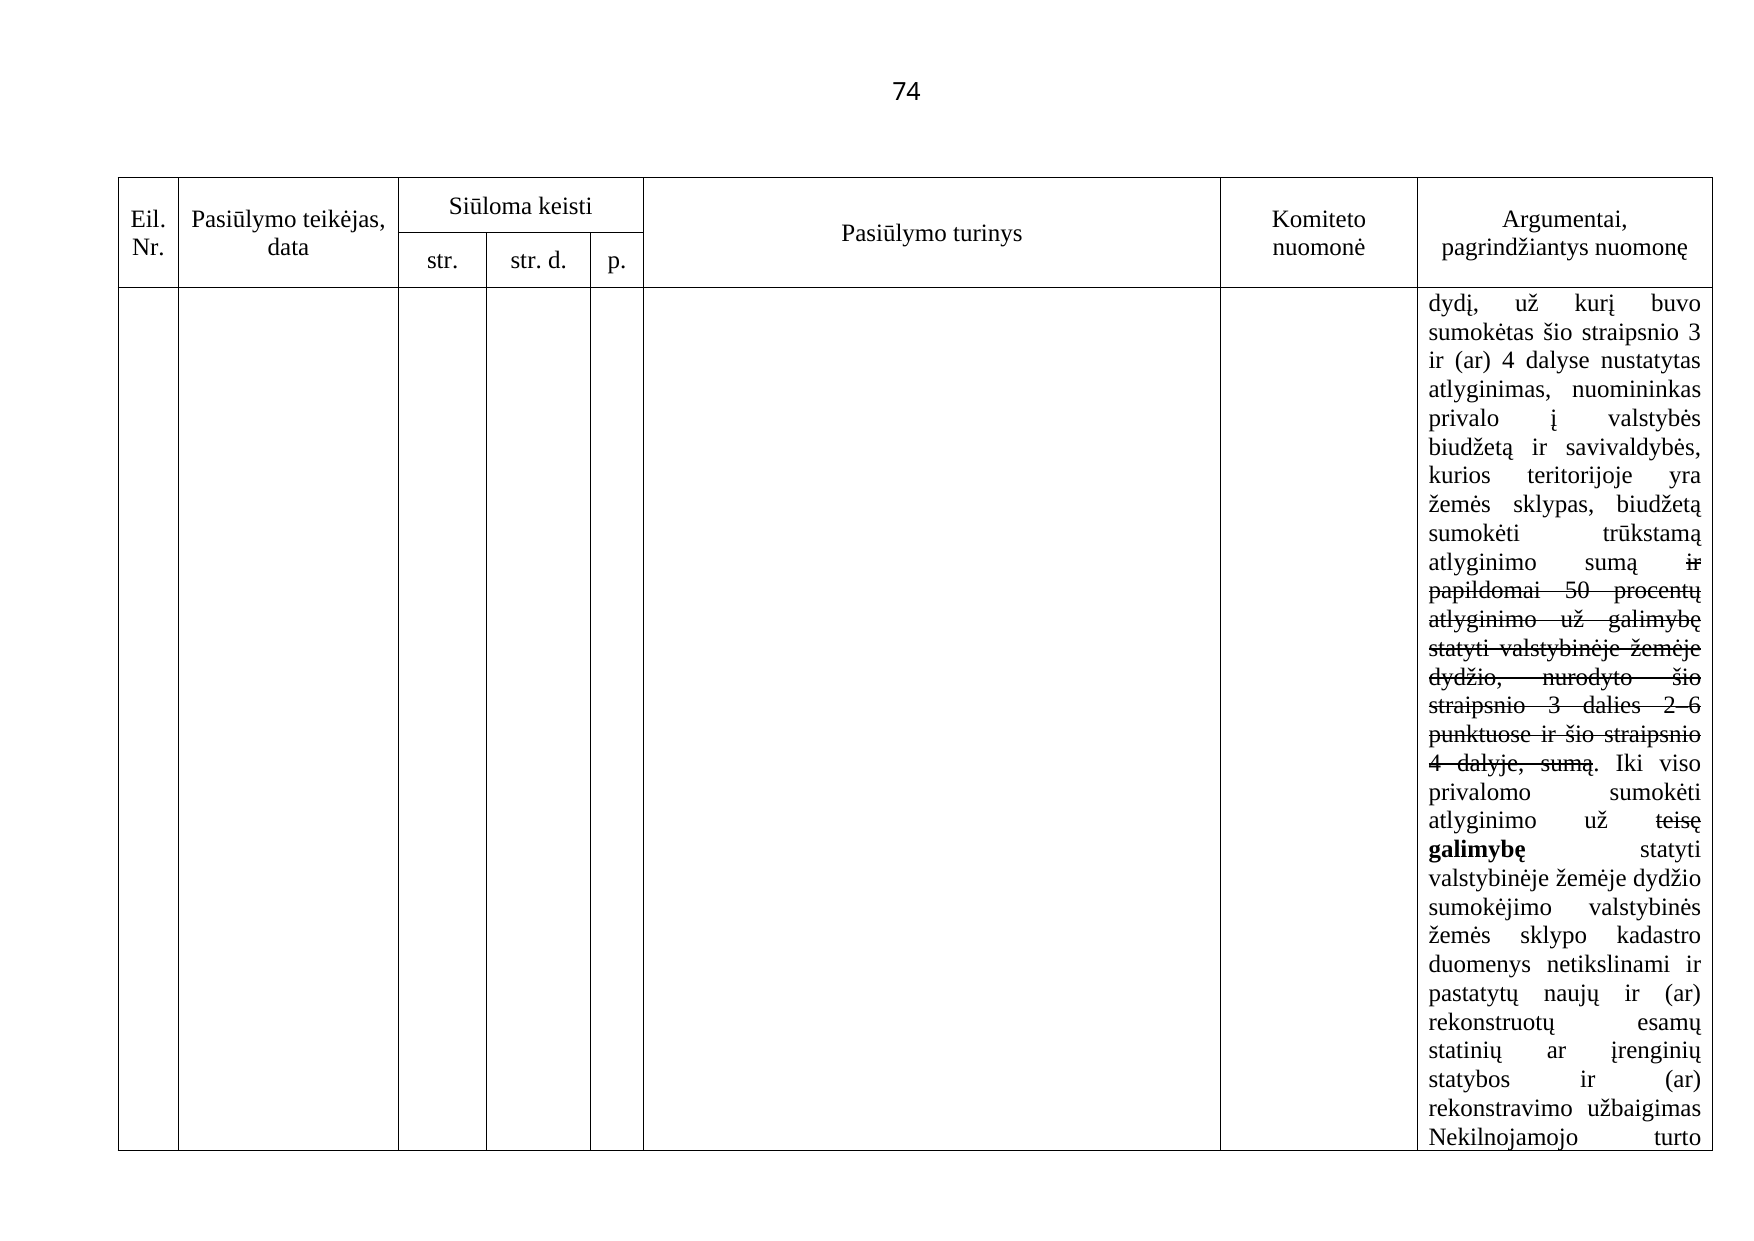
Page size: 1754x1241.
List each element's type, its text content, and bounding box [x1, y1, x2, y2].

table_header Siūloma keisti [399, 178, 643, 232]
table_cell [644, 288, 1220, 1150]
table_cell str. d. [487, 233, 590, 287]
table_cell [591, 288, 643, 1150]
table_header Eil. Nr. [119, 178, 178, 287]
table_cell dydį, už kurį buvo sumokėtas šio straipsnio 3 ir (ar) 4 dalyse nustatytas atlyginimas, nuomininkas privalo į valstybės biudžetą ir savivaldybės, kurios teritorijoje yra žemės sklypas, biudžetą sumokėti trūkstamą atlyginimo sumą ir papildomai 50 procentų atlyginimo už galimybę statyti valstybinėje žemėje dydžio, nurodyto šio straipsnio 3 dalies 2–6 punktuose ir šio straipsnio 4 dalyje, sumą. Iki viso privalomo sumokėti atlyginimo už teisę galimybę statyti valstybinėje žemėje dydžio sumokėjimo valstybinės žemės sklypo kadastro duomenys netikslinami ir pastatytų naujų ir (ar) rekonstruotų esamų statinių ar įrenginių statybos ir (ar) rekonstravimo užbaigimas Nekilnojamojo turto [1418, 288, 1712, 1150]
table_cell [179, 288, 398, 1150]
table_header Argumentai, pagrindžiantys nuomonę [1418, 178, 1712, 287]
table_cell p. [591, 233, 643, 287]
table_cell [399, 288, 486, 1150]
table_header Pasiūlymo teikėjas, data [179, 178, 398, 287]
table_header Pasiūlymo turinys [644, 178, 1220, 287]
table_header Komiteto nuomonė [1221, 178, 1417, 287]
table_cell [487, 288, 590, 1150]
table_cell str. [399, 233, 486, 287]
table_cell [1221, 288, 1417, 1150]
table_cell [119, 288, 178, 1150]
